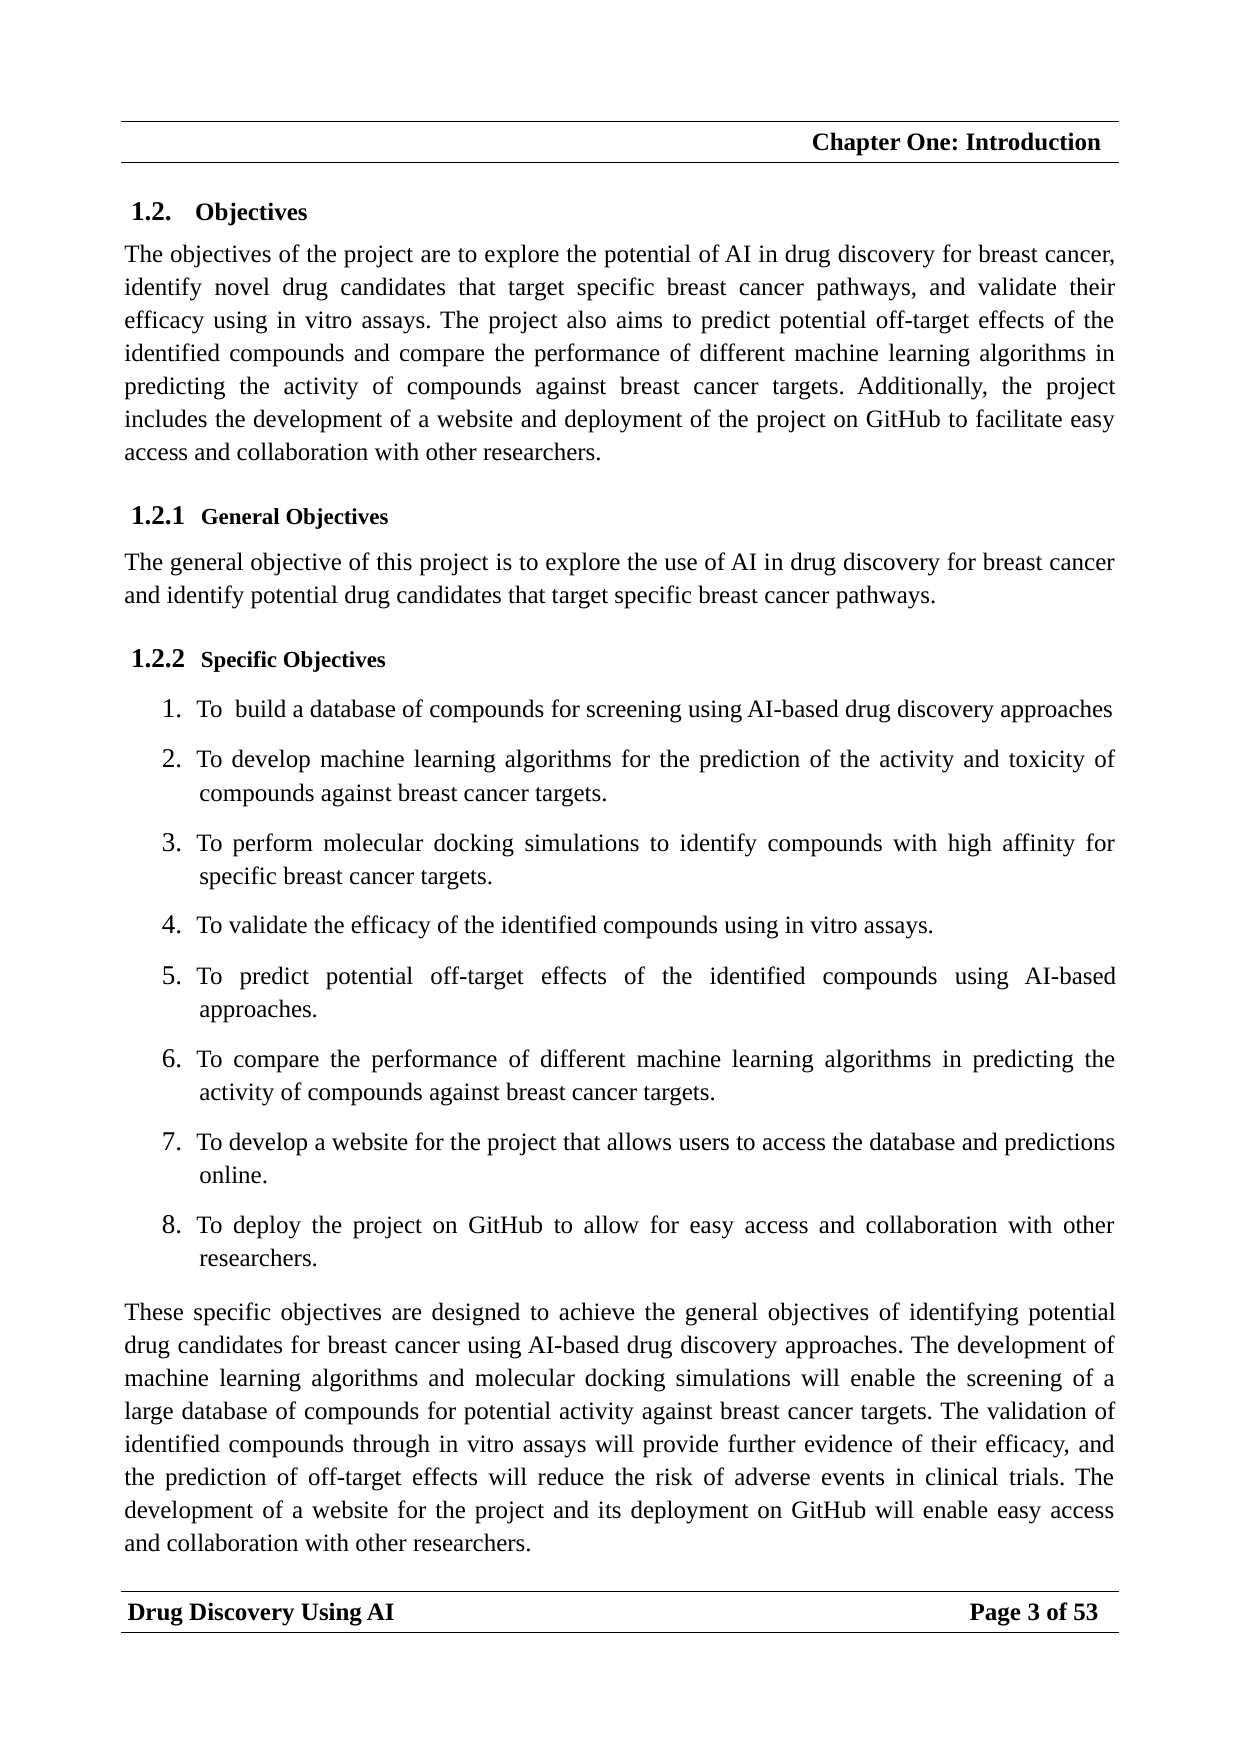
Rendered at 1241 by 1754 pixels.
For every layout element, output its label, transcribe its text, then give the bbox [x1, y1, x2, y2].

list To deploy the project on GitHub to allow for easy access and collaboration with other researchers. [159, 1205, 1119, 1275]
subtitle General Objectives [121, 496, 1119, 530]
text These specific objectives are designed to achieve the general objectives of identifying potential drug candidates for breast cancer using AI-based drug discovery approaches. The development of machine learning algorithms and molecular docking simulations will enable the screening of a large database of compounds for potential activity against breast cancer targets. The validation of identified compounds through in vitro assays will provide further evidence of their efficacy, and the prediction of off-target effects will reduce the risk of adverse events in clinical trials. The development of a website for the project and its deployment on GitHub will enable easy access and collaboration with other researchers. [121, 1294, 1119, 1557]
text The general objective of this project is to explore the use of AI in drug discovery for breast cancer and identify potential drug candidates that target specific breast cancer pathways. [121, 544, 1119, 609]
list To compare the performance of different machine learning algorithms in predicting the activity of compounds against breast cancer targets. [159, 1039, 1119, 1106]
list To perform molecular docking simulations to identify compounds with high affinity for specific breast cancer targets. [159, 823, 1119, 890]
list To build a database of compounds for screening using AI-based drug discovery approaches [159, 689, 1119, 723]
list To validate the efficacy of the identified compounds using in vitro assays. [159, 906, 1119, 940]
text The objectives of the project are to explore the potential of AI in drug discovery for breast cancer, identify novel drug candidates that target specific breast cancer pathways, and validate their efficacy using in vitro assays. The project also aims to predict potential off-target effects of the identified compounds and compare the performance of different machine learning algorithms in predicting the activity of compounds against breast cancer targets. Additionally, the project includes the development of a website and deployment of the project on GitHub to facilitate easy access and collaboration with other researchers. [121, 236, 1119, 466]
subtitle Specific Objectives [121, 639, 1119, 677]
list To develop machine learning algorithms for the prediction of the activity and toxicity of compounds against breast cancer targets. [159, 739, 1119, 807]
list To develop a website for the project that allows users to access the database and predictions online. [159, 1122, 1119, 1189]
list To predict potential off-target effects of the identified compounds using AI-based approaches. [159, 956, 1119, 1023]
subtitle Objectives [121, 192, 1119, 226]
